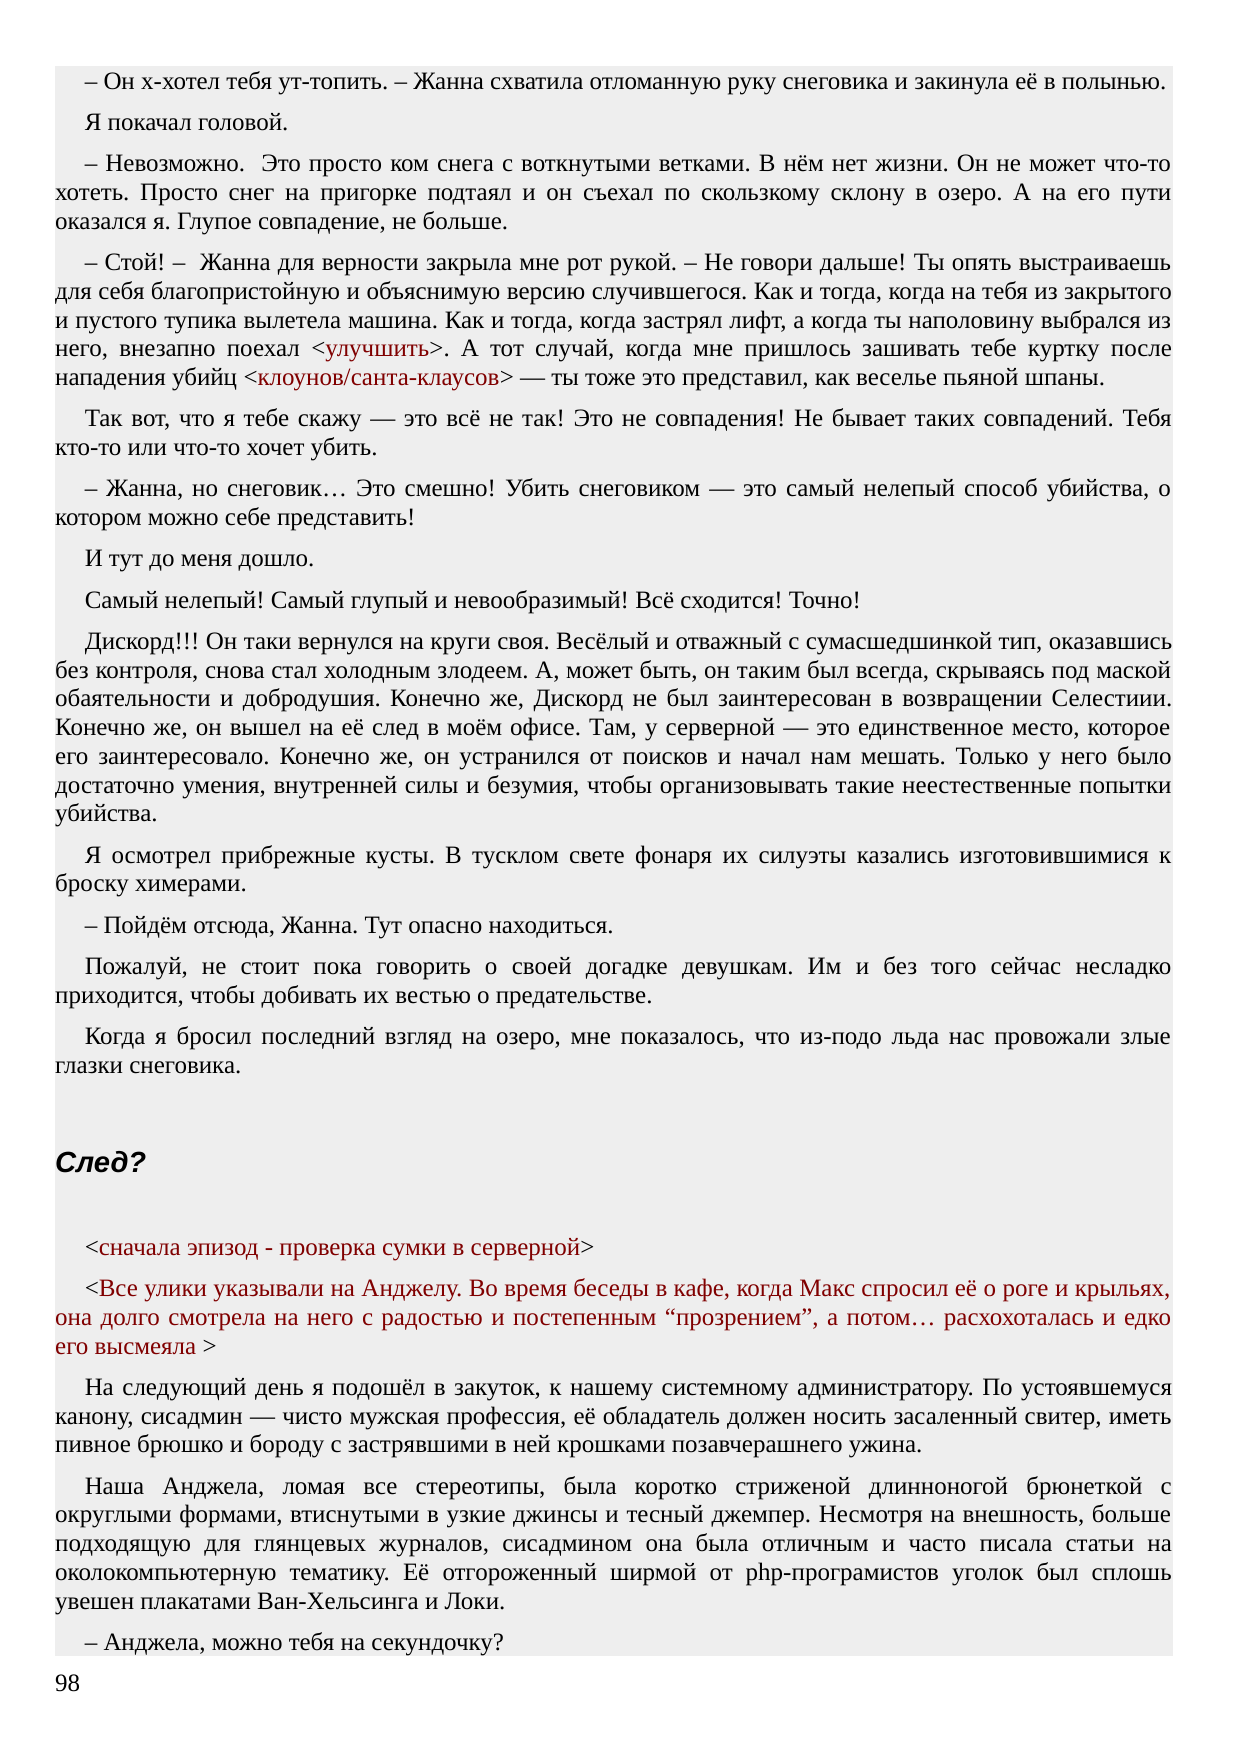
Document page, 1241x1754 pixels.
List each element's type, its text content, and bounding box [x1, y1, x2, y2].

text На следующий день я подошёл в закуток, к нашему системному администратору. По устоявшемуся канону, сисадмин — чисто мужская профессия, её обладатель должен носить засаленный свитер, иметь пивное брюшко и бороду с застрявшими в ней крошками позавчерашнего ужина. [55, 1372, 1173, 1458]
text <сначала эпизод - проверка сумки в серверной> [55, 1232, 1173, 1261]
text Я осмотрел прибрежные кусты. В тусклом свете фонаря их силуэты казались изготовившимися к броску химерами. [55, 840, 1173, 897]
subtitle След? [55, 1145, 1173, 1178]
text – Жанна, но снеговик… Это смешно! Убить снеговиком — это самый нелепый способ убийства, о котором можно себе представить! [55, 473, 1173, 531]
text Я покачал головой. [55, 107, 1173, 136]
text Так вот, что я тебе скажу — это всё не так! Это не совпадения! Не бывает таких совпадений. Тебя кто-то или что-то хочет убить. [55, 403, 1173, 461]
text – Он х-хотел тебя ут-топить. – Жанна схватила отломанную руку снеговика и закинула её в полынью. [55, 66, 1173, 95]
text – Пойдём отсюда, Жанна. Тут опасно находиться. [55, 910, 1173, 938]
text <Все улики указывали на Анджелу. Во время беседы в кафе, когда Макс спросил её о роге и крыльях, она долго смотрела на него с радостью и постепенным “прозрением”, а потом… расхохоталась и едко его высмеяла > [55, 1273, 1173, 1359]
text – Анджела, можно тебя на секундочку? [55, 1627, 1173, 1656]
text И тут до меня дошло. [55, 543, 1173, 572]
text – Стой! – Жанна для верности закрыла мне рот рукой. – Не говори дальше! Ты опять выстраиваешь для себя благопристойную и объяснимую версию случившегося. Как и тогда, когда на тебя из закрытого и пустого тупика вылетела машина. Как и тогда, когда застрял лифт, а когда ты наполовину выбрался из него, внезапно поехал <улучшить>. А тот случай, когда мне пришлось зашивать тебе куртку после нападения убийц <клоунов/санта-клаусов> — ты тоже это представил, как веселье пьяной шпаны. [55, 247, 1173, 391]
text Самый нелепый! Самый глупый и невообразимый! Всё сходится! Точно! [55, 585, 1173, 613]
text Когда я бросил последний взгляд на озеро, мне показалось, что из-подо льда нас провожали злые глазки снеговика. [55, 1021, 1173, 1078]
text – Невозможно. Это просто ком снега с воткнутыми ветками. В нём нет жизни. Он не может что-то хотеть. Просто снег на пригорке подтаял и он съехал по скользкому склону в озеро. А на его пути оказался я. Глупое совпадение, не больше. [55, 148, 1173, 235]
text Дискорд!!! Он таки вернулся на круги своя. Весёлый и отважный с сумасшедшинкой тип, оказавшись без контроля, снова стал холодным злодеем. А, может быть, он таким был всегда, скрываясь под маской обаятельности и добродушия. Конечно же, Дискорд не был заинтересован в возвращении Селестиии. Конечно же, он вышел на её след в моём офисе. Там, у серверной — это единственное место, которое его заинтересовало. Конечно же, он устранился от поисков и начал нам мешать. Только у него было достаточно умения, внутренней силы и безумия, чтобы организовывать такие неестественные попытки убийства. [55, 626, 1173, 827]
text Пожалуй, не стоит пока говорить о своей догадке девушкам. Им и без того сейчас несладко приходится, чтобы добивать их вестью о предательстве. [55, 951, 1173, 1008]
text Наша Анджела, ломая все стереотипы, была коротко стриженой длинноногой брюнеткой с округлыми формами, втиснутыми в узкие джинсы и тесный джемпер. Несмотря на внешность, больше подходящую для глянцевых журналов, сисадмином она была отличным и часто писала статьи на околокомпьютерную тематику. Её отгороженный ширмой от php-програмистов уголок был сплошь увешен плакатами Ван-Хельсинга и Локи. [55, 1471, 1173, 1614]
